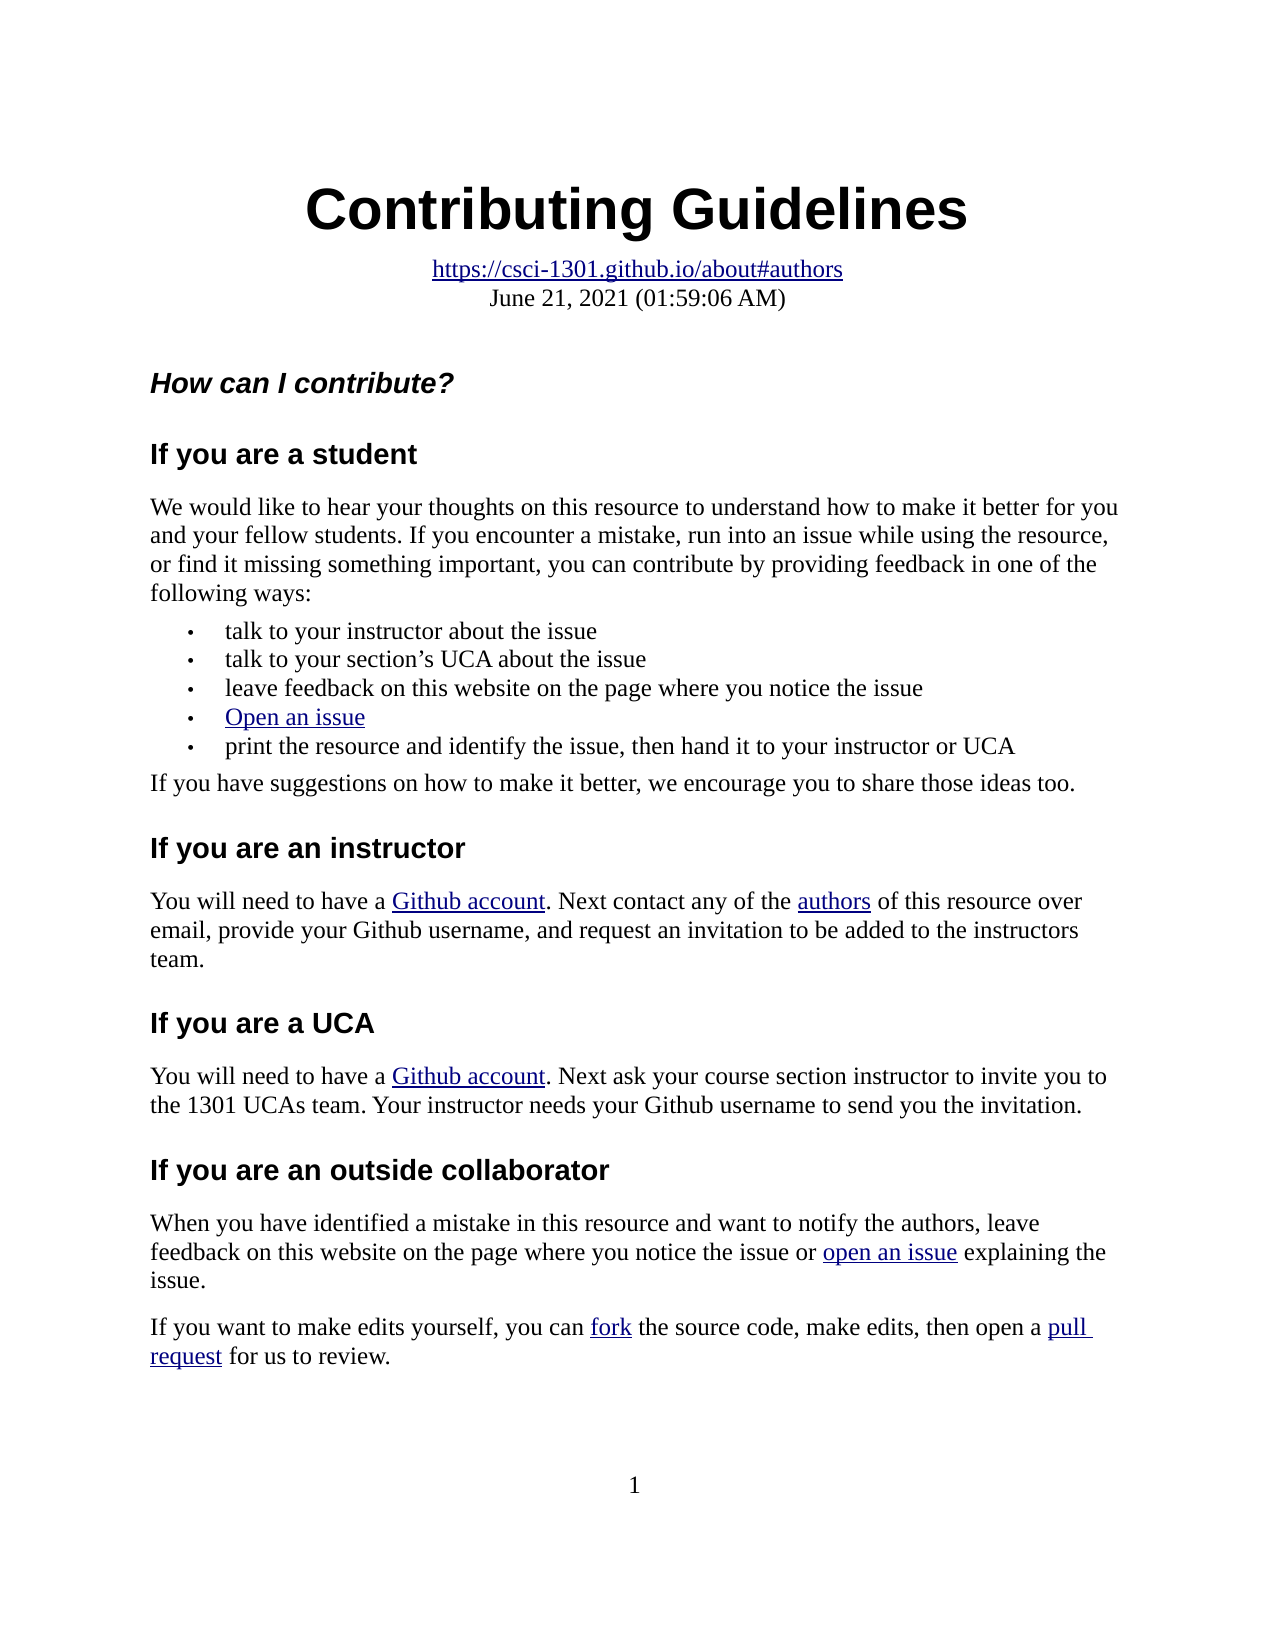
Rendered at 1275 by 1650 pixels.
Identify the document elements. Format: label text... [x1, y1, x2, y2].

text https://csci-1301.github.io/about#authors [150, 254, 1125, 283]
subtitle If you are an instructor [150, 831, 1125, 865]
subtitle How can I contribute? [150, 366, 1125, 399]
text When you have identified a mistake in this resource and want to notify the authors, leave feedback on this website on the page where you notice the issue or open an issue explaining the issue. [150, 1208, 1125, 1294]
text June 21, 2021 (01:59:06 AM) [150, 283, 1125, 312]
list talk to your instructor about the issue [187, 616, 1125, 644]
list print the resource and identify the issue, then hand it to your instructor or UCA [187, 731, 1125, 759]
title Contributing Guidelines [150, 175, 1125, 242]
subtitle If you are an outside collaborator [150, 1153, 1125, 1186]
subtitle If you are a student [150, 437, 1125, 470]
list talk to your section’s UCA about the issue [187, 644, 1125, 673]
text You will need to have a Github account. Next contact any of the authors of this resource over email, provide your Github username, and request an invitation to be added to the instructors team. [150, 886, 1125, 972]
text You will need to have a Github account. Next ask your course section instructor to invite you to the 1301 UCAs team. Your instructor needs your Github username to send you the invitation. [150, 1061, 1125, 1119]
text If you have suggestions on how to make it better, we encourage you to share those ideas too. [150, 768, 1125, 797]
text We would like to hear your thoughts on this resource to understand how to make it better for you and your fellow students. If you encounter a mistake, run into an issue while using the resource, or find it missing something important, you can contribute by providing feedback in one of the following ways: [150, 492, 1125, 607]
subtitle If you are a UCA [150, 1006, 1125, 1040]
list Open an issue [187, 702, 1125, 731]
list leave feedback on this website on the page where you notice the issue [187, 673, 1125, 702]
text If you want to make edits yourself, you can fork the source code, make edits, then open a pull request for us to review. [150, 1312, 1125, 1369]
